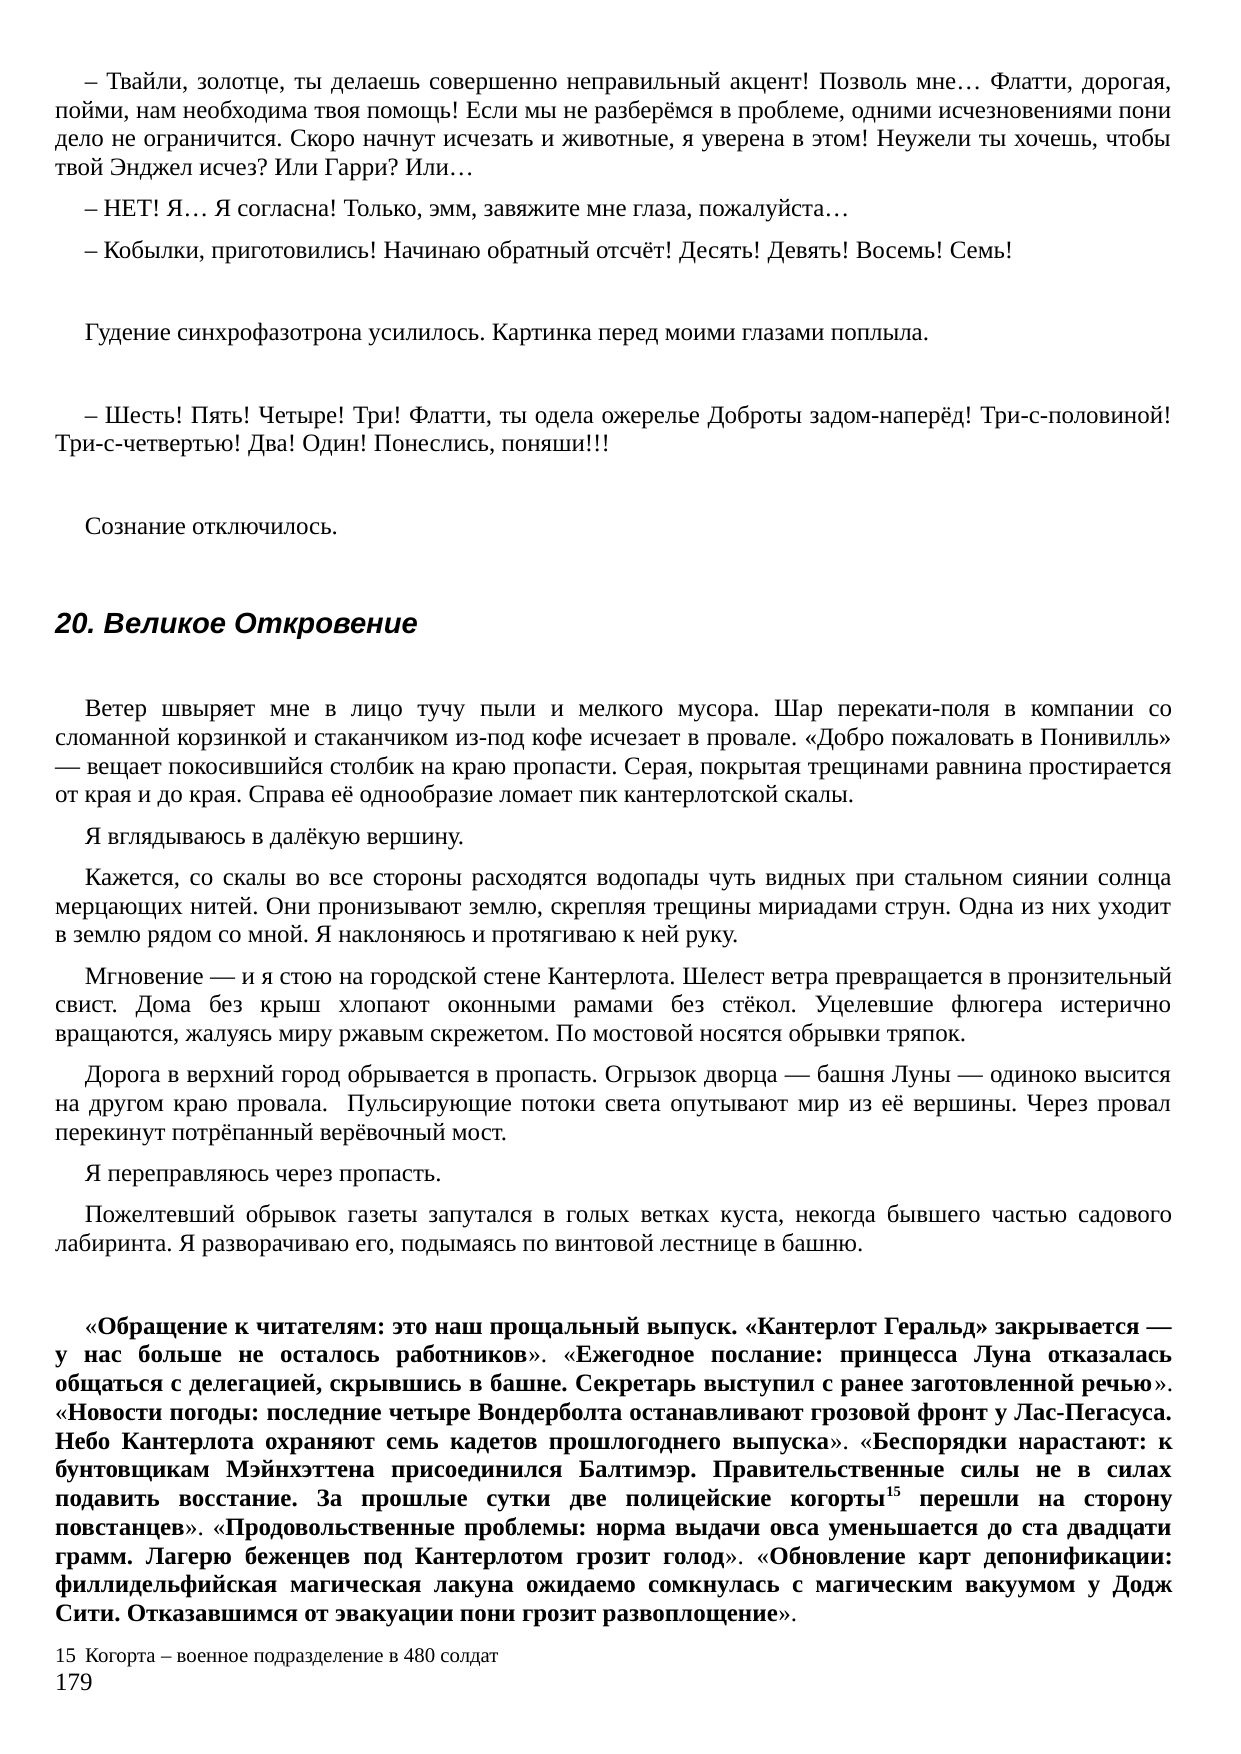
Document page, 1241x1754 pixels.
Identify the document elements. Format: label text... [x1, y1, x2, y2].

subtitle 20. Великое Откровение [55, 606, 1173, 639]
text Мгновение — и я стою на городской стене Кантерлота. Шелест ветра превращается в пронзительный свист. Дома без крыш хлопают оконными рамами без стёкол. Уцелевшие флюгера истерично вращаются, жалуясь миру ржавым скрежетом. По мостовой носятся обрывки тряпок. [55, 961, 1173, 1047]
text Гудение синхрофазотрона усилилось. Картинка перед моими глазами поплыла. [55, 317, 1173, 346]
text Кажется, со скалы во все стороны расходятся водопады чуть видных при стальном сиянии солнца мерцающих нитей. Они пронизывают землю, скрепляя трещины мириадами струн. Одна из них уходит в землю рядом со мной. Я наклоняюсь и протягиваю к ней руку. [55, 862, 1173, 948]
text Дорога в верхний город обрывается в пропасть. Огрызок дворца — башня Луны — одиноко высится на другом краю провала. Пульсирующие потоки света опутывают мир из её вершины. Через провал перекинут потрёпанный верёвочный мост. [55, 1059, 1173, 1146]
text Пожелтевший обрывок газеты запутался в голых ветках куста, некогда бывшего частью садового лабиринта. Я разворачиваю его, подымаясь по винтовой лестнице в башню. [55, 1199, 1173, 1257]
text «Обращение к читателям: это наш прощальный выпуск. «Кантерлот Геральд» закрывается — у нас больше не осталось работников». «Ежегодное послание: принцесса Луна отказалась общаться с делегацией, скрывшись в башне. Секретарь выступил с ранее заготовленной речью». «Новости погоды: последние четыре Вондерболта останавливают грозовой фронт у Лас-Пегасуса. Небо Кантерлота охраняют семь кадетов прошлогоднего выпуска». «Беспорядки нарастают: к бунтовщикам Мэйнхэттена присоединился Балтимэр. Правительственные силы не в силах подавить восстание. За прошлые сутки две полицейские когорты перешли на сторону повстанцев». «Продовольственные проблемы: норма выдачи овса уменьшается до ста двадцати грамм. Лагерю беженцев под Кантерлотом грозит голод». «Обновление карт депонификации: филлидельфийская магическая лакуна ожидаемо сомкнулась с магическим вакуумом у Додж Сити. Отказавшимся от эвакуации пони грозит развоплощение». [55, 1311, 1173, 1627]
text Ветер швыряет мне в лицо тучу пыли и мелкого мусора. Шар перекати-поля в компании со сломанной корзинкой и стаканчиком из-под кофе исчезает в провале. «Добро пожаловать в Понивилль» — вещает покосившийся столбик на краю пропасти. Серая, покрытая трещинами равнина простирается от края и до края. Справа её однообразие ломает пик кантерлотской скалы. [55, 693, 1173, 808]
text Я переправляюсь через пропасть. [55, 1158, 1173, 1187]
text Сознание отключилось. [55, 511, 1173, 540]
text – Шесть! Пять! Четыре! Три! Флатти, ты одела ожерелье Доброты задом-наперёд! Три-с-половиной! Три-с-четвертью! Два! Один! Понеслись, поняши!!! [55, 400, 1173, 457]
text – Твайли, золотце, ты делаешь совершенно неправильный акцент! Позволь мне… Флатти, дорогая, пойми, нам необходима твоя помощь! Если мы не разберёмся в проблеме, одними исчезновениями пони дело не ограничится. Скоро начнут исчезать и животные, я уверена в этом! Неужели ты хочешь, чтобы твой Энджел исчез? Или Гарри? Или… [55, 66, 1173, 181]
text – НЕТ! Я… Я согласна! Только, эмм, завяжите мне глаза, пожалуйста… [55, 193, 1173, 222]
text Я вглядываюсь в далёкую вершину. [55, 821, 1173, 849]
text – Кобылки, приготовились! Начинаю обратный отсчёт! Десять! Девять! Восемь! Семь! [55, 235, 1173, 263]
text Когорта – военное подразделение в 480 солдат [55, 1642, 1173, 1667]
